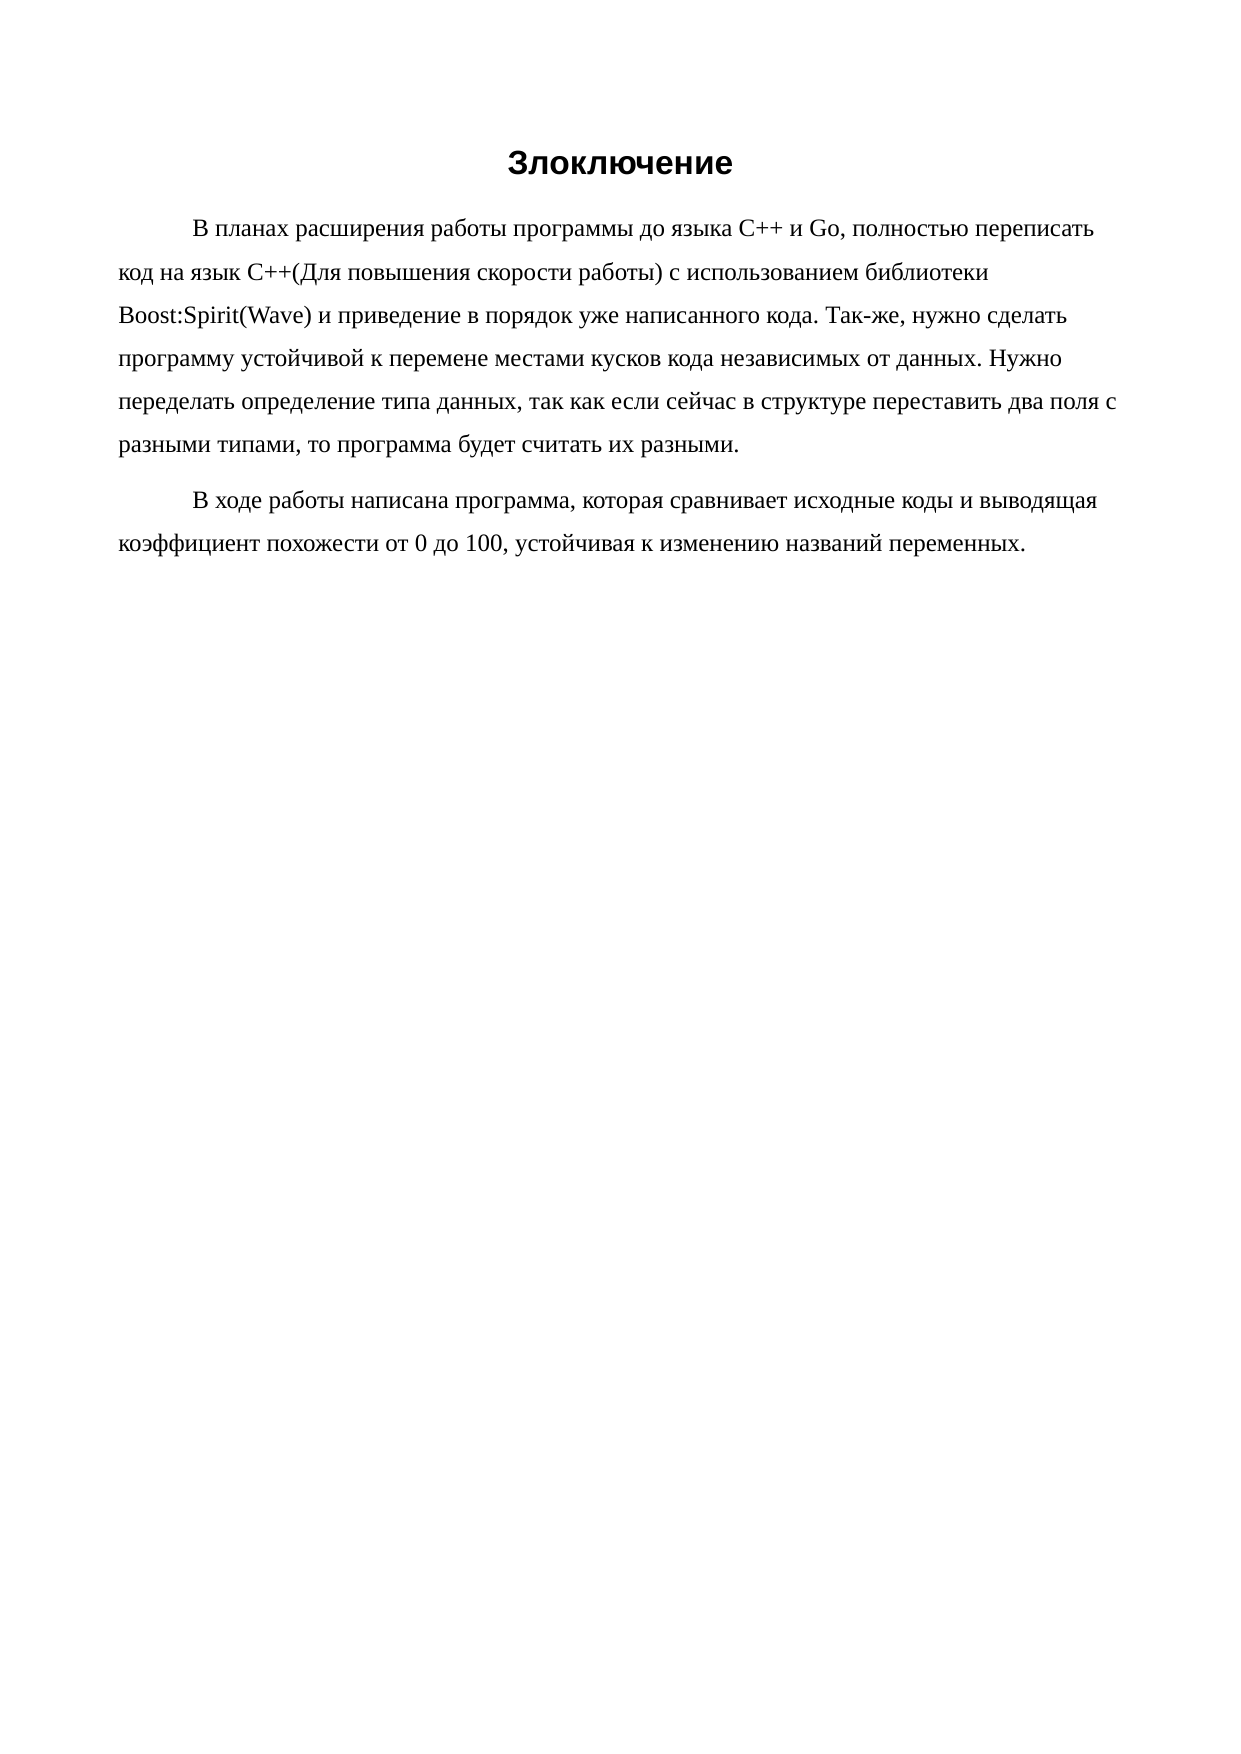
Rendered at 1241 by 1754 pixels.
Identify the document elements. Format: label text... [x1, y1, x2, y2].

text В планах расширения работы программы до языка С++ и Go, полностью переписать код на язык C++(Для повышения скорости работы) с использованием библиотеки Boost:Spirit(Wave) и приведение в порядок уже написанного кода. Так-же, нужно сделать программу устойчивой к перемене местами кусков кода независимых от данных. Нужно переделать определение типа данных, так как если сейчас в структуре переставить два поля с разными типами, то программа будет считать их разными. [118, 213, 1122, 458]
text В ходе работы написана программа, которая сравнивает исходные коды и выводящая коэффициент похожести от 0 до 100, устойчивая к изменению названий переменных. [118, 485, 1122, 557]
subtitle Злоключение [118, 143, 1122, 182]
